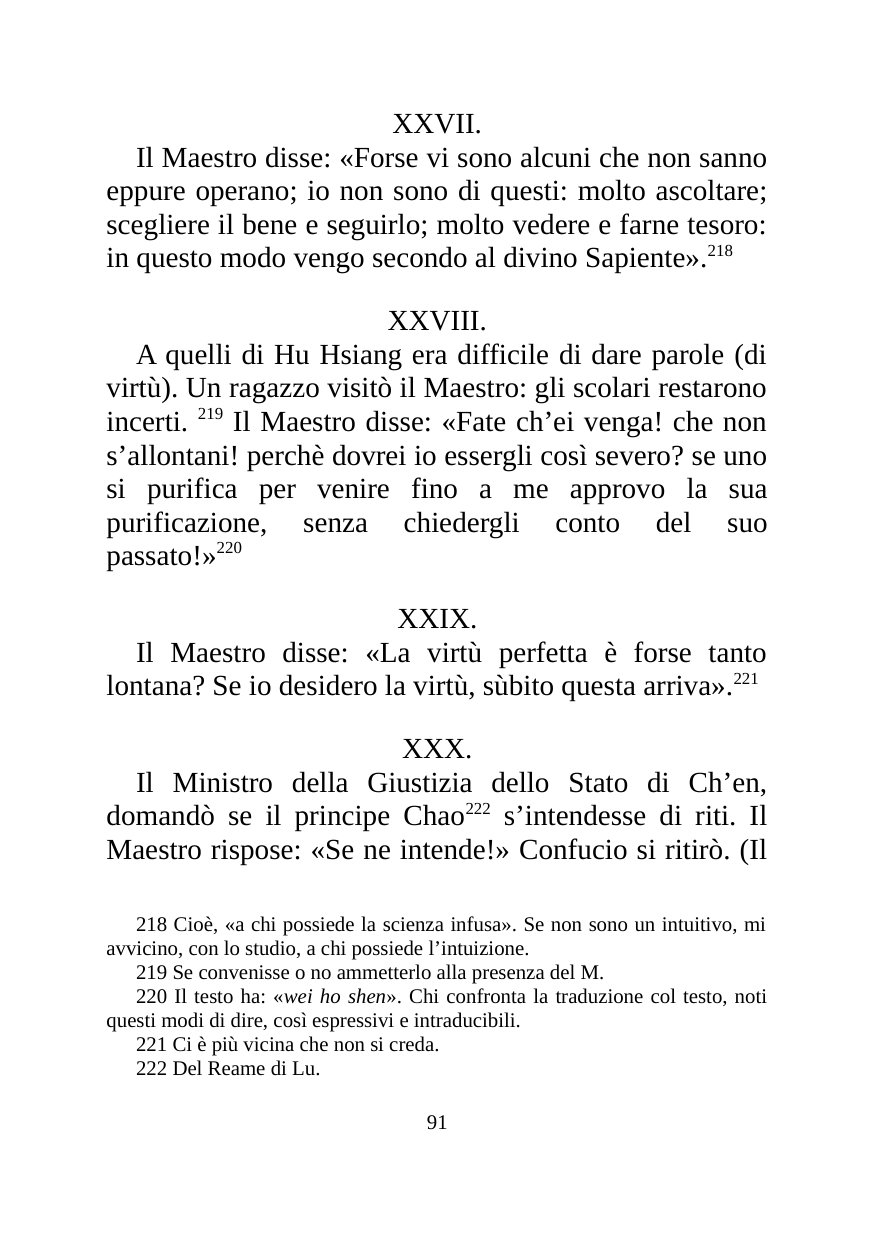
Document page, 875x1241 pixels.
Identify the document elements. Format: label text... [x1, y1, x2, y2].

text XXVIII. [106, 303, 768, 337]
text Il Ministro della Giustizia dello Stato di Ch’en, domandò se il principe Chao s’intendesse di riti. Il Maestro rispose: «Se ne intende!» Confucio si ritirò. (Il [106, 765, 768, 866]
text XXX. [106, 731, 768, 765]
text Ci è più vicina che non si creda. [106, 1032, 768, 1056]
text Il Maestro disse: «La virtù perfetta è forse tanto lontana? Se io desidero la virtù, sùbito questa arriva». [106, 635, 768, 702]
text Il testo ha: «wei ho shen». Chi confronta la traduzione col testo, noti questi modi di dire, così espressivi e intraducibili. [106, 984, 768, 1032]
text XXIX. [106, 601, 768, 635]
text XXVII. [106, 106, 768, 140]
text Del Reame di Lu. [106, 1056, 768, 1080]
text Cioè, «a chi possiede la scienza infusa». Se non sono un intuitivo, mi avvicino, con lo studio, a chi possiede l’intuizione. [106, 912, 768, 960]
text Il Maestro disse: «Forse vi sono alcuni che non sanno eppure operano; io non sono di questi: molto ascoltare; scegliere il bene e seguirlo; molto vedere e farne tesoro: in questo modo vengo secondo al divino Sapiente». [106, 140, 768, 274]
text A quelli di Hu Hsiang era difficile di dare parole (di virtù). Un ragazzo visitò il Maestro: gli scolari restarono incerti. Il Maestro disse: «Fate ch’ei venga! che non s’allontani! perchè dovrei io essergli così severo? se uno si purifica per venire fino a me approvo la sua purificazione, senza chiedergli conto del suo passato!» [106, 337, 768, 572]
text Se convenisse o no ammetterlo alla presenza del M. [106, 960, 768, 984]
